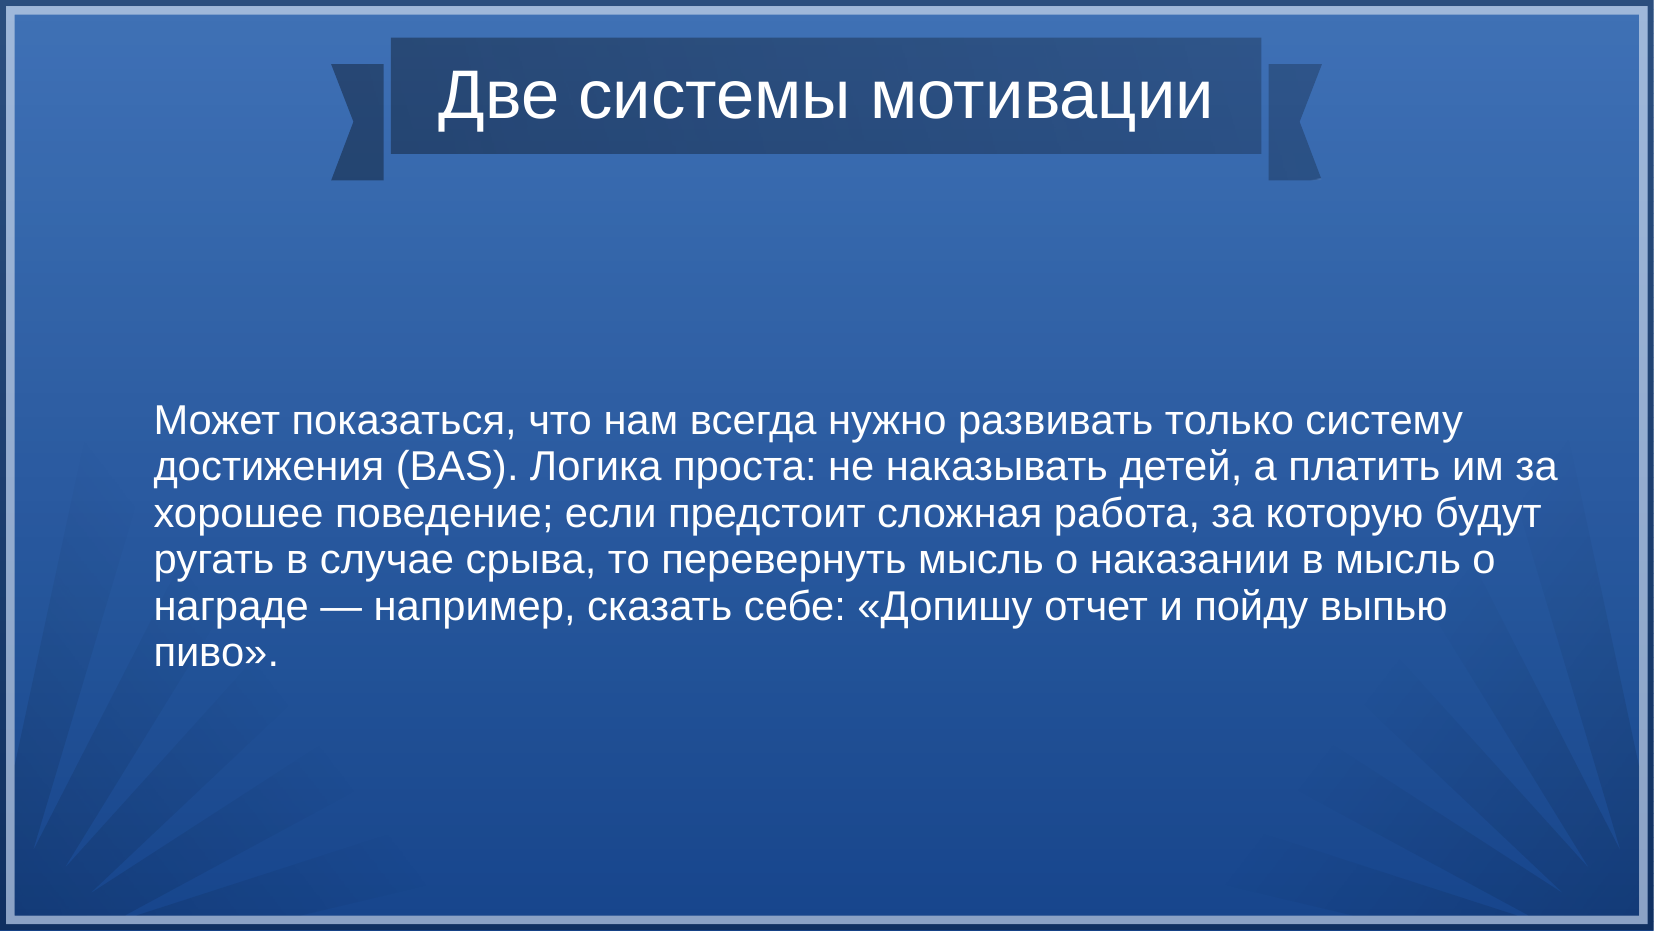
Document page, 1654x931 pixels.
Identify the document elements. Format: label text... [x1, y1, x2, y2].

title Две системы мотивации [389, 35, 1264, 154]
list Может показаться, что нам всегда нужно развивать только систему достижения (BAS). Логика проста: не наказывать детей, а платить им за хорошее поведение; если предстоит сложная работа, за которую будут ругать в случае срыва, то перевернуть мысль о наказании в мысль о награде — например, сказать себе: «Допишу отчет и пойду выпью пиво». [82, 224, 1571, 848]
